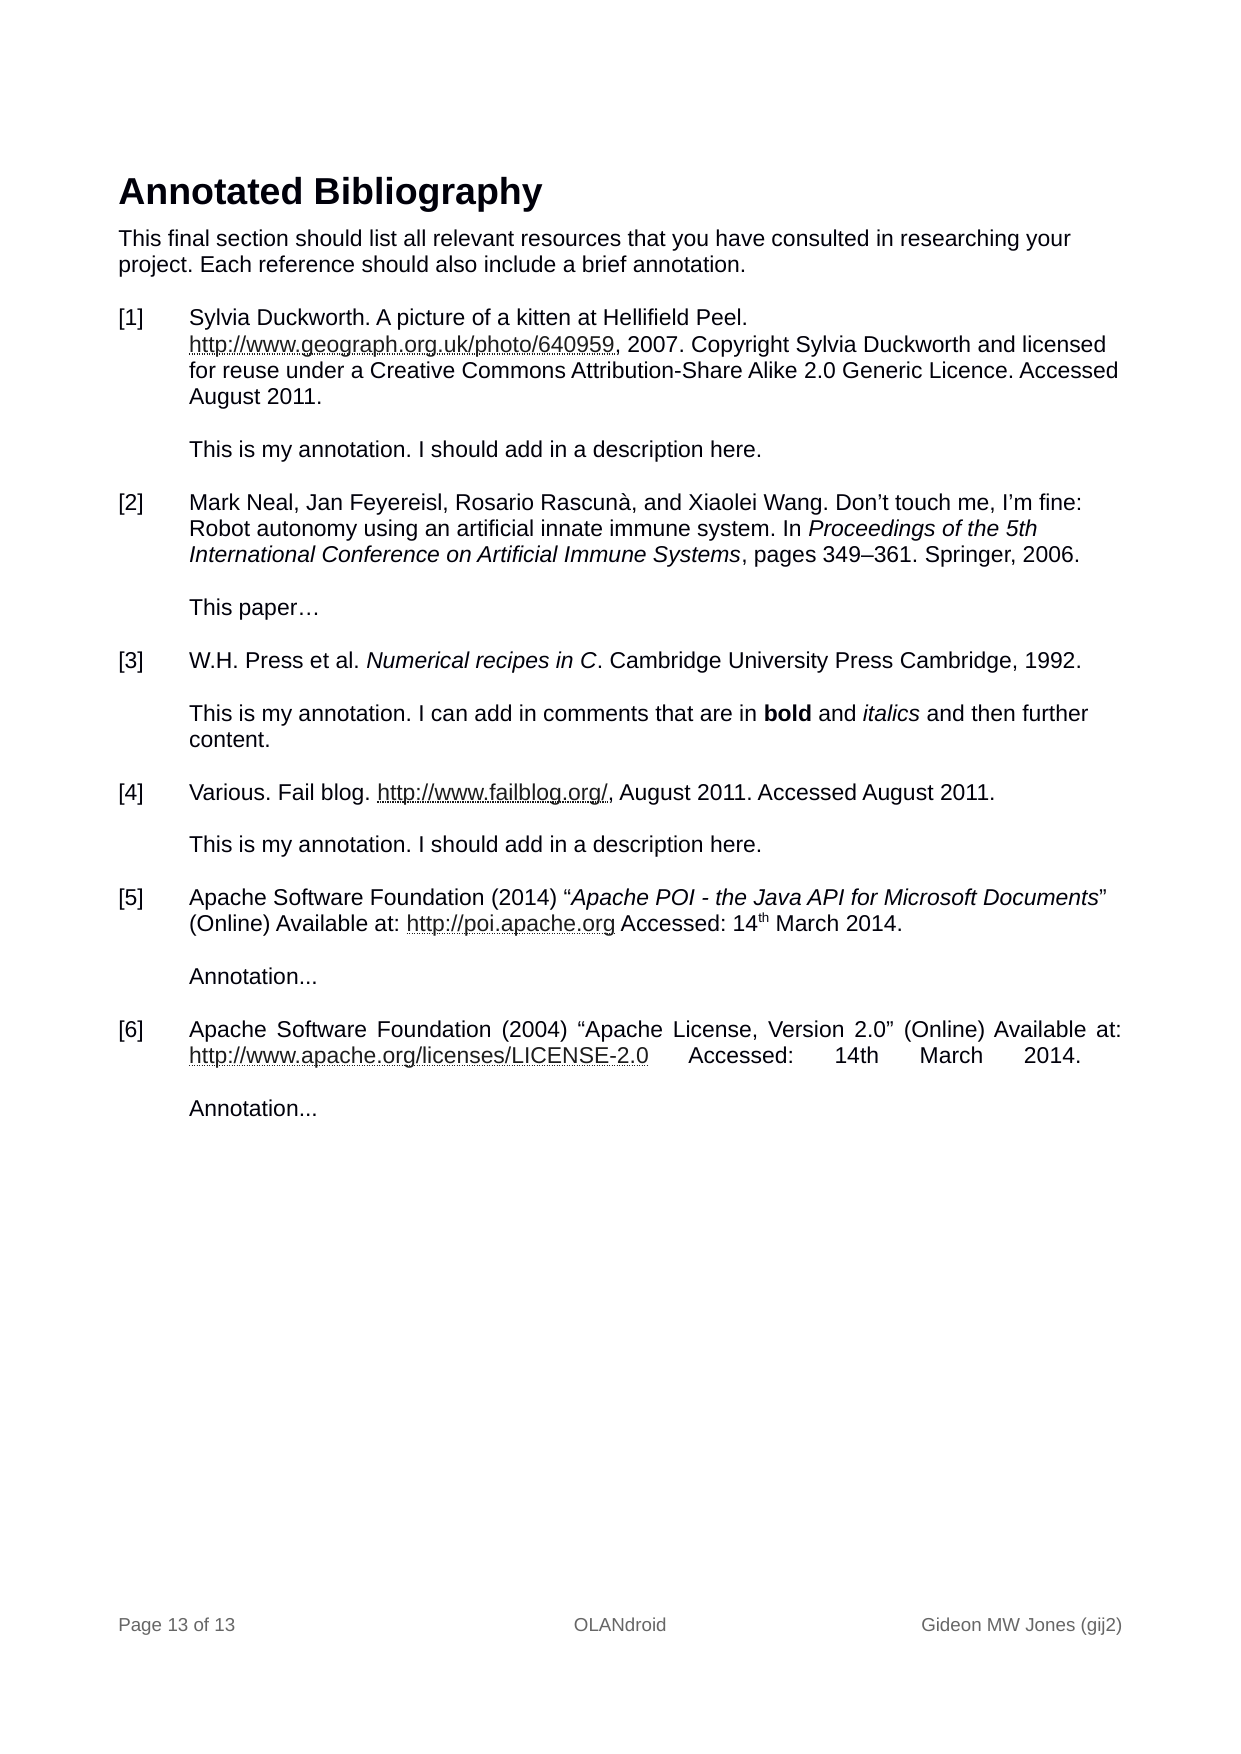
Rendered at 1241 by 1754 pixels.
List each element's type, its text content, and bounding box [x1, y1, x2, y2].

list Sylvia Duckworth. A picture of a kitten at Hellifield Peel. http://www.geograph.org.uk/photo/640959, 2007. Copyright Sylvia Duckworth and licensed for reuse under a Creative Commons Attribution-Share Alike 2.0 Generic Licence. Accessed August 2011. This is my annotation. I should add in a description here. [118, 304, 1122, 489]
list Mark Neal, Jan Feyereisl, Rosario Rascunà, and Xiaolei Wang. Don’t touch me, I’m fine: Robot autonomy using an artificial innate immune system. In Proceedings of the 5th International Conference on Artificial Immune Systems, pages 349–361. Springer, 2006. This paper… [118, 489, 1122, 647]
list Various. Fail blog. http://www.failblog.org/, August 2011. Accessed August 2011. This is my annotation. I should add in a description here. [118, 778, 1122, 858]
text This final section should list all relevant resources that you have consulted in researching your project. Each reference should also include a brief annotation. [118, 225, 1122, 278]
list W.H. Press et al. Numerical recipes in C. Cambridge University Press Cambridge, 1992. This is my annotation. I can add in comments that are in bold and italics and then further content. [118, 647, 1122, 778]
list Apache Software Foundation (2004) “Apache License, Version 2.0” (Online) Available at: http://www.apache.org/licenses/LICENSE-2.0 Accessed: 14th March 2014. Annotation... [118, 1016, 1122, 1147]
subtitle Annotated Bibliography [118, 169, 1122, 213]
list Apache Software Foundation (2014) “Apache POI - the Java API for Microsoft Documents” (Online) Available at: http://poi.apache.org Accessed: 14th March 2014. Annotation... [118, 884, 1122, 989]
